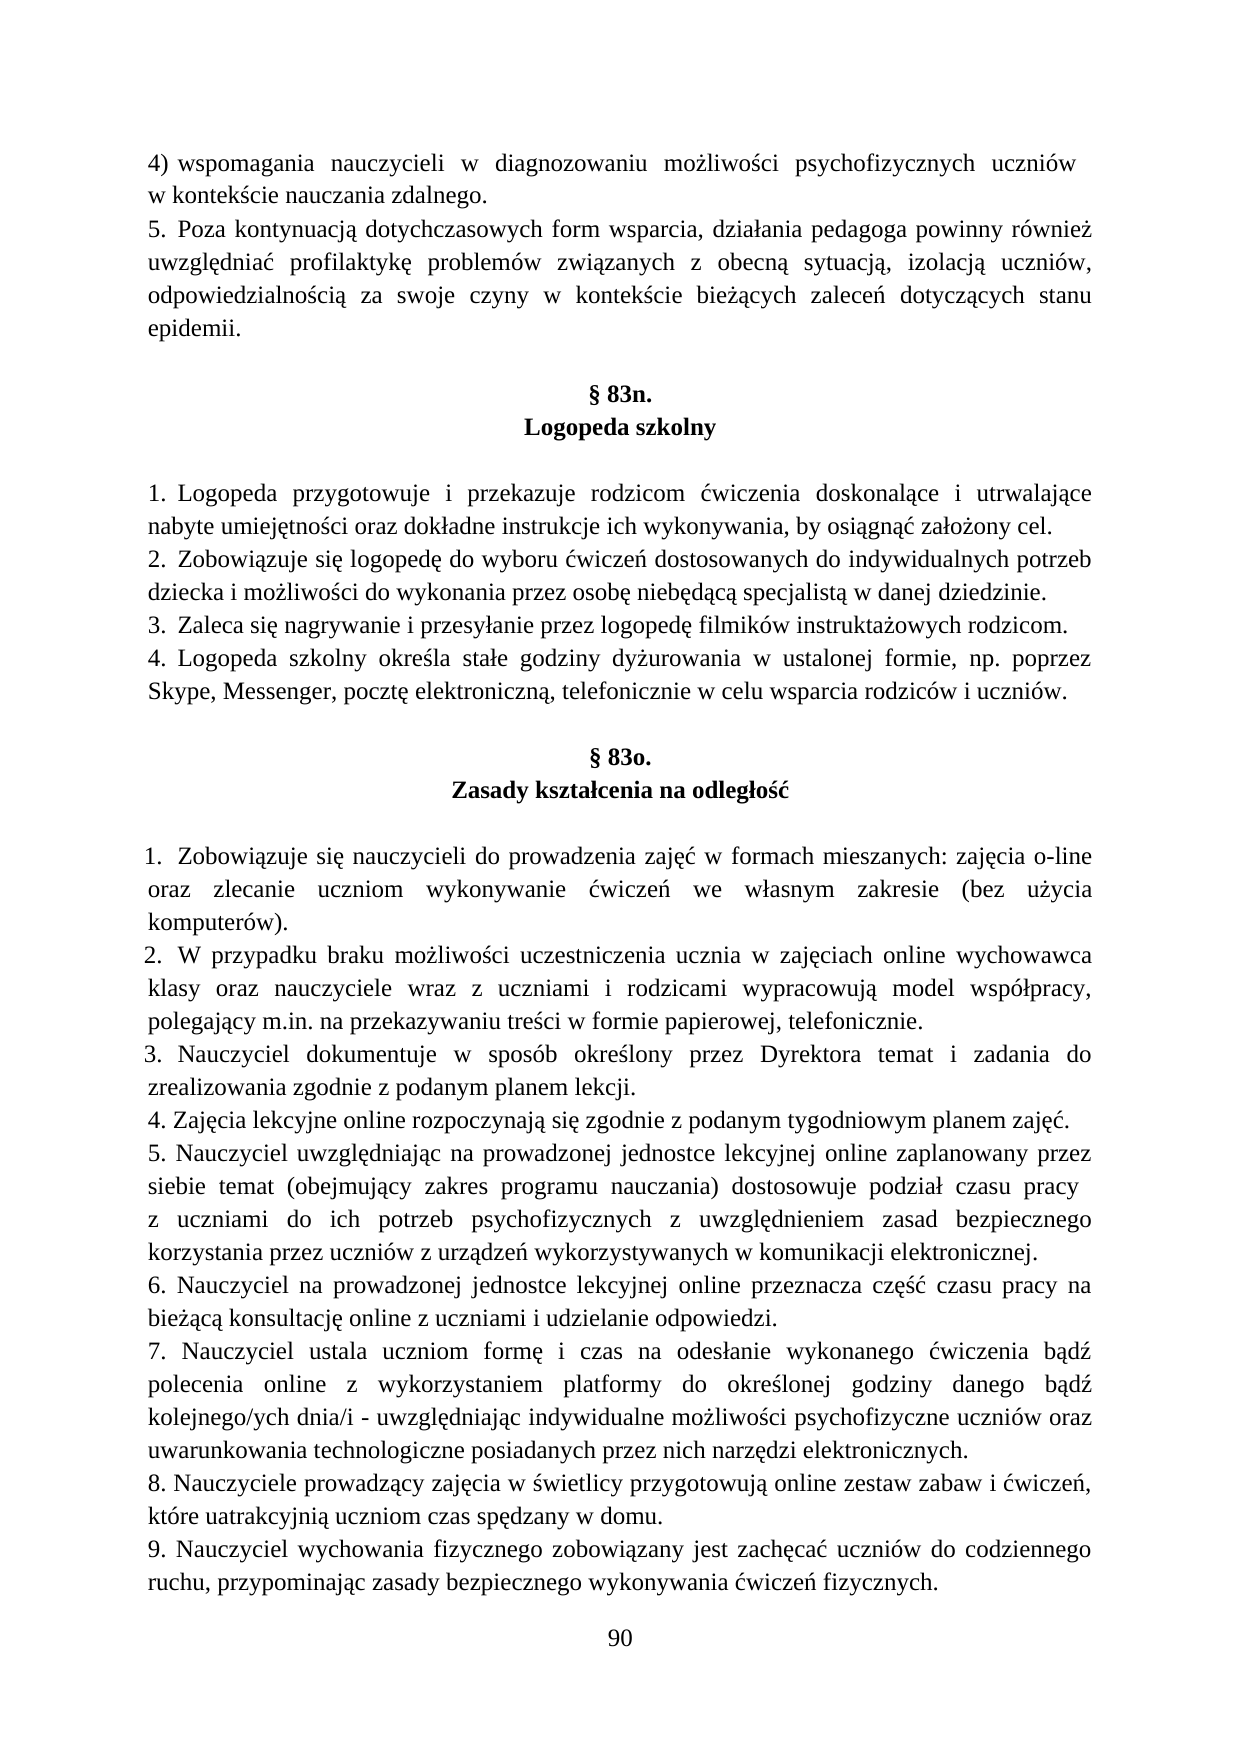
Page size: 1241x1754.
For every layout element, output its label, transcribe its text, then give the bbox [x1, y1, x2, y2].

text 8. Nauczyciele prowadzący zajęcia w świetlicy przygotowują online zestaw zabaw i ćwiczeń, które uatrakcyjnią uczniom czas spędzany w domu. [148, 1468, 1093, 1530]
text 9. Nauczyciel wychowania fizycznego zobowiązany jest zachęcać uczniów do codziennego ruchu, przypominając zasady bezpiecznego wykonywania ćwiczeń fizycznych. [148, 1534, 1093, 1596]
list W przypadku braku możliwości uczestniczenia ucznia w zajęciach online wychowawca klasy oraz nauczyciele wraz z uczniami i rodzicami wypracowują model współpracy, polegający m.in. na przekazywaniu treści w formie papierowej, telefonicznie. [148, 940, 1093, 1035]
list Nauczyciel dokumentuje w sposób określony przez Dyrektora temat i zadania do zrealizowania zgodnie z podanym planem lekcji. [148, 1039, 1093, 1101]
text 4. Zajęcia lekcyjne online rozpoczynają się zgodnie z podanym tygodniowym planem zajęć. [148, 1105, 1093, 1134]
text § 83o. [148, 742, 1093, 771]
text 7. Nauczyciel ustala uczniom formę i czas na odesłanie wykonanego ćwiczenia bądź polecenia online z wykorzystaniem platformy do określonej godziny danego bądź kolejnego/ych dnia/i - uwzględniając indywidualne możliwości psychofizyczne uczniów oraz uwarunkowania technologiczne posiadanych przez nich narzędzi elektronicznych. [148, 1336, 1093, 1464]
text 5. Nauczyciel uwzględniając na prowadzonej jednostce lekcyjnej online zaplanowany przez siebie temat (obejmujący zakres programu nauczania) dostosowuje podział czasu pracy z uczniami do ich potrzeb psychofizycznych z uwzględnieniem zasad bezpiecznego korzystania przez uczniów z urządzeń wykorzystywanych w komunikacji elektronicznej. [148, 1138, 1093, 1266]
list Zobowiązuje się logopedę do wyboru ćwiczeń dostosowanych do indywidualnych potrzeb dziecka i możliwości do wykonania przez osobę niebędącą specjalistą w danej dziedzinie. [148, 544, 1093, 606]
subtitle Zasady kształcenia na odległość [148, 775, 1093, 804]
list wspomagania nauczycieli w diagnozowaniu możliwości psychofizycznych uczniów w kontekście nauczania zdalnego. [148, 148, 1093, 209]
list Zaleca się nagrywanie i przesyłanie przez logopedę filmików instruktażowych rodzicom. [148, 610, 1093, 639]
list Logopeda przygotowuje i przekazuje rodzicom ćwiczenia doskonalące i utrwalające nabyte umiejętności oraz dokładne instrukcje ich wykonywania, by osiągnąć założony cel. [148, 478, 1093, 539]
list Logopeda szkolny określa stałe godziny dyżurowania w ustalonej formie, np. poprzez Skype, Messenger, pocztę elektroniczną, telefonicznie w celu wsparcia rodziców i uczniów. [148, 643, 1093, 705]
subtitle Logopeda szkolny [148, 412, 1093, 441]
list Zobowiązuje się nauczycieli do prowadzenia zajęć w formach mieszanych: zajęcia o-line oraz zlecanie uczniom wykonywanie ćwiczeń we własnym zakresie (bez użycia komputerów). [148, 841, 1093, 936]
list Poza kontynuacją dotychczasowych form wsparcia, działania pedagoga powinny również uwzględniać profilaktykę problemów związanych z obecną sytuacją, izolacją uczniów, odpowiedzialnością za swoje czyny w kontekście bieżących zaleceń dotyczących stanu epidemii. [148, 214, 1093, 341]
text 6. Nauczyciel na prowadzonej jednostce lekcyjnej online przeznacza część czasu pracy na bieżącą konsultację online z uczniami i udzielanie odpowiedzi. [148, 1270, 1093, 1332]
text § 83n. [148, 379, 1093, 407]
